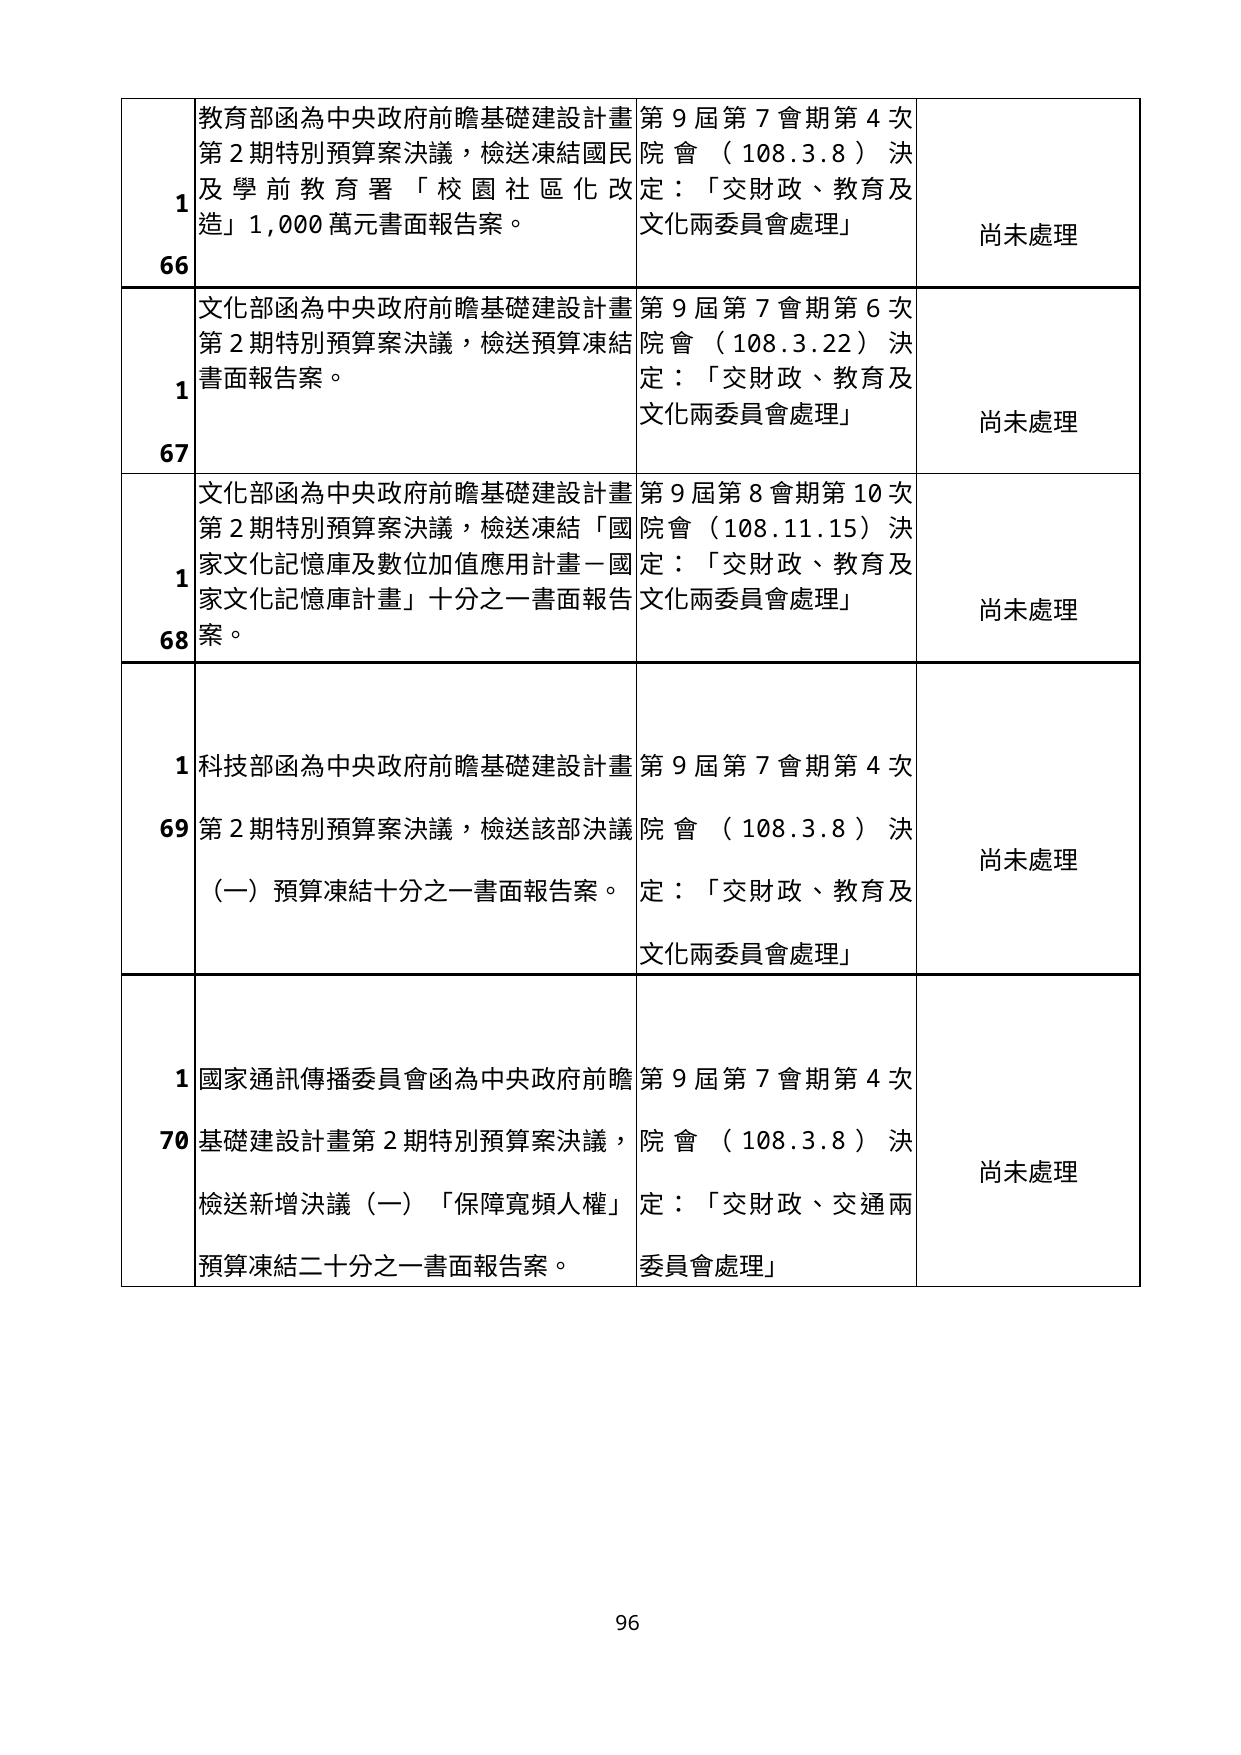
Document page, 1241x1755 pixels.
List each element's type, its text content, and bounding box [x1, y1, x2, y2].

table_cell 尚未處理 [917, 976, 1139, 1286]
table_cell 尚未處理 [917, 289, 1139, 473]
table_cell 第9屆第7會期第6次院會（108.3.22）決定：「交財政、教育及文化兩委員會處理」 [637, 289, 916, 473]
table_cell [122, 99, 194, 286]
table_cell 科技部函為中央政府前瞻基礎建設計畫第2期特別預算案決議，檢送該部決議（一）預算凍結十分之一書面報告案。 [196, 664, 636, 973]
table_cell [122, 664, 194, 973]
table_cell 第9屆第7會期第4次院會（108.3.8）決定：「交財政、交通兩委員會處理」 [637, 976, 916, 1286]
table_cell 文化部函為中央政府前瞻基礎建設計畫第2期特別預算案決議，檢送預算凍結書面報告案。 [196, 289, 636, 473]
table_cell 第9屆第7會期第4次院會（108.3.8）決定：「交財政、教育及文化兩委員會處理」 [637, 99, 916, 286]
table_cell 文化部函為中央政府前瞻基礎建設計畫第2期特別預算案決議，檢送凍結「國家文化記憶庫及數位加值應用計畫－國家文化記憶庫計畫」十分之一書面報告案。 [196, 474, 636, 661]
table_cell 第9屆第8會期第10次院會（108.11.15）決定：「交財政、教育及文化兩委員會處理」 [637, 474, 916, 661]
table_cell 教育部函為中央政府前瞻基礎建設計畫第2期特別預算案決議，檢送凍結國民及學前教育署「校園社區化改造」1,000萬元書面報告案。 [196, 99, 636, 286]
table_cell 尚未處理 [917, 99, 1139, 286]
table_cell 尚未處理 [917, 664, 1139, 973]
table_cell [122, 474, 194, 661]
table_cell 尚未處理 [917, 474, 1139, 661]
table_cell 第9屆第7會期第4次院會（108.3.8）決定：「交財政、教育及文化兩委員會處理」 [637, 664, 916, 973]
table_cell 國家通訊傳播委員會函為中央政府前瞻基礎建設計畫第2期特別預算案決議，檢送新增決議（一）「保障寬頻人權」預算凍結二十分之一書面報告案。 [196, 976, 636, 1286]
table_cell [122, 976, 194, 1286]
table_cell [122, 289, 194, 473]
